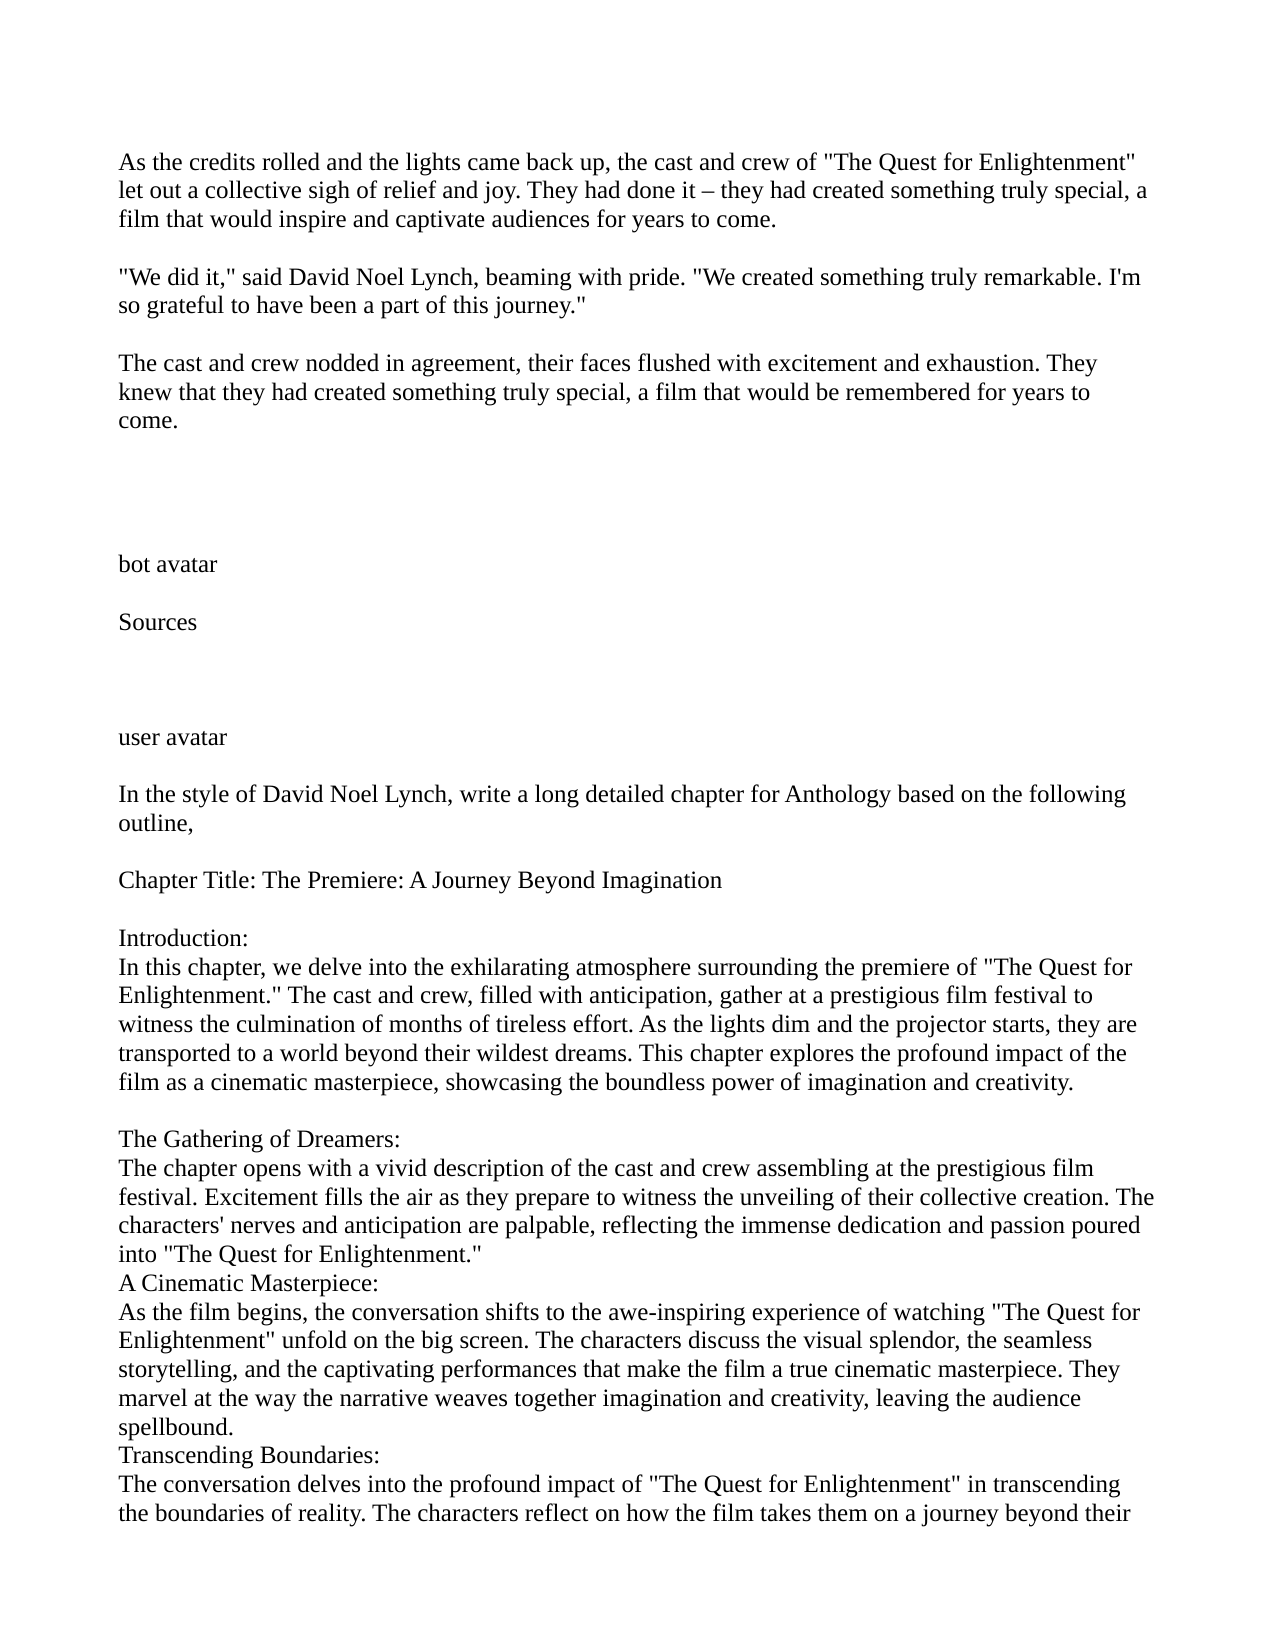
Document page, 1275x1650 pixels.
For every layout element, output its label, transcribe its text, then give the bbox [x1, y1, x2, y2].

text In the style of David Noel Lynch, write a long detailed chapter for Anthology based on the following outline, [118, 779, 1157, 837]
text The conversation delves into the profound impact of "The Quest for Enlightenment" in transcending the boundaries of reality. The characters reflect on how the film takes them on a journey beyond their [118, 1469, 1157, 1527]
text Sources [118, 607, 1157, 636]
text Chapter Title: The Premiere: A Journey Beyond Imagination [118, 866, 1157, 894]
text The Gathering of Dreamers: [118, 1124, 1157, 1153]
text user avatar [118, 722, 1157, 751]
text Transcending Boundaries: [118, 1441, 1157, 1469]
text In this chapter, we delve into the exhilarating atmosphere surrounding the premiere of "The Quest for Enlightenment." The cast and crew, filled with anticipation, gather at a prestigious film festival to witness the culmination of months of tireless effort. As the lights dim and the projector starts, they are transported to a world beyond their wildest dreams. This chapter explores the profound impact of the film as a cinematic masterpiece, showcasing the boundless power of imagination and creativity. [118, 952, 1157, 1096]
text bot avatar [118, 549, 1157, 578]
text Introduction: [118, 923, 1157, 952]
text As the credits rolled and the lights came back up, the cast and crew of "The Quest for Enlightenment" let out a collective sigh of relief and joy. They had done it – they had created something truly special, a film that would inspire and captivate audiences for years to come. [118, 147, 1157, 233]
text The chapter opens with a vivid description of the cast and crew assembling at the prestigious film festival. Excitement fills the air as they prepare to witness the unveiling of their collective creation. The characters' nerves and anticipation are palpable, reflecting the immense dedication and passion poured into "The Quest for Enlightenment." [118, 1153, 1157, 1268]
text "We did it," said David Noel Lynch, beaming with pride. "We created something truly remarkable. I'm so grateful to have been a part of this journey." [118, 262, 1157, 319]
text The cast and crew nodded in agreement, their faces flushed with excitement and exhaustion. They knew that they had created something truly special, a film that would be remembered for years to come. [118, 348, 1157, 434]
text A Cinematic Masterpiece: [118, 1268, 1157, 1297]
text As the film begins, the conversation shifts to the awe-inspiring experience of watching "The Quest for Enlightenment" unfold on the big screen. The characters discuss the visual splendor, the seamless storytelling, and the captivating performances that make the film a true cinematic masterpiece. They marvel at the way the narrative weaves together imagination and creativity, leaving the audience spellbound. [118, 1297, 1157, 1441]
